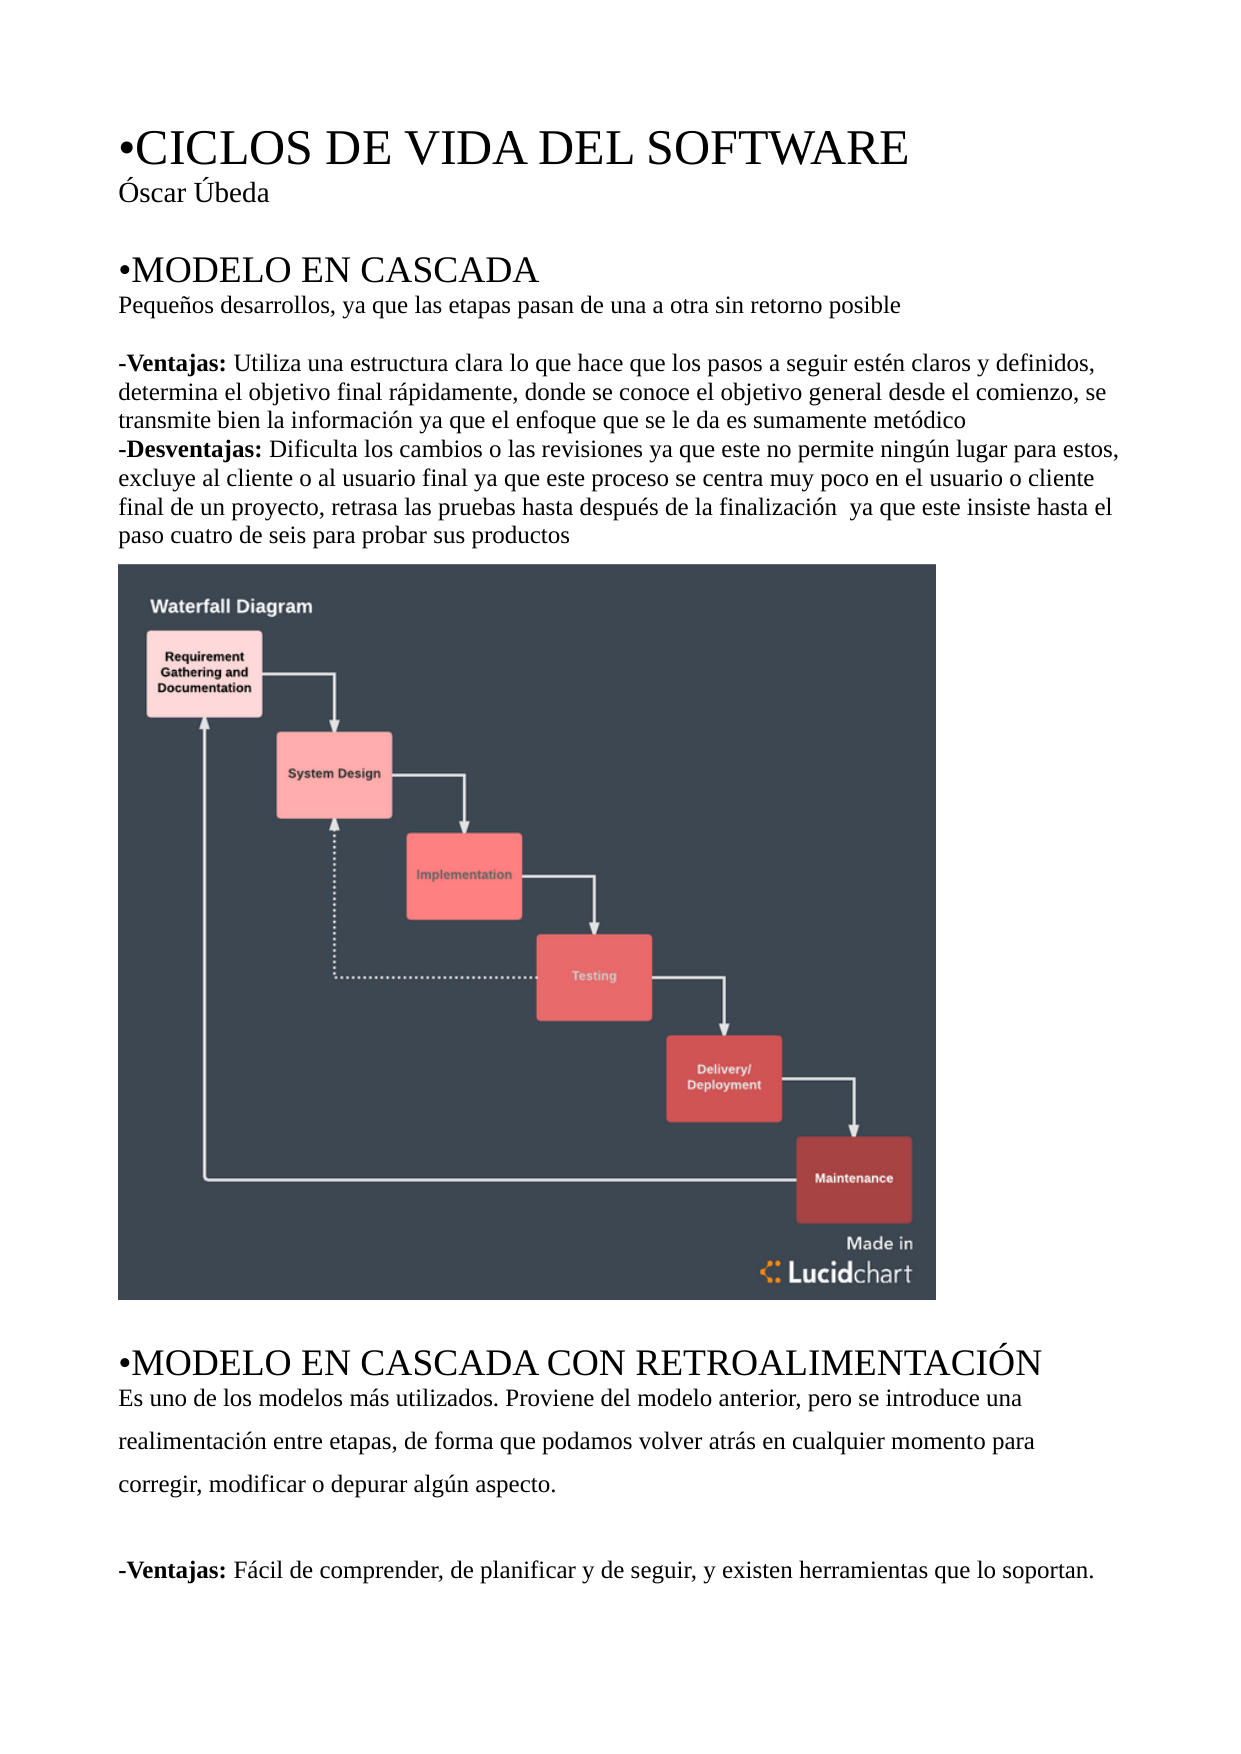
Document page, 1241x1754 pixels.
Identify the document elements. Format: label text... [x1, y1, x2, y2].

text -Desventajas: Dificulta los cambios o las revisiones ya que este no permite ningún lugar para estos, excluye al cliente o al usuario final ya que este proceso se centra muy poco en el usuario o cliente final de un proyecto, retrasa las pruebas hasta después de la finalización ya que este insiste hasta el paso cuatro de seis para probar sus productos [118, 434, 1122, 549]
text •MODELO EN CASCADA [118, 247, 1122, 291]
text •CICLOS DE VIDA DEL SOFTWARE [118, 118, 1122, 176]
text Óscar Úbeda [118, 176, 1122, 209]
text Pequeños desarrollos, ya que las etapas pasan de una a otra sin retorno posible [118, 291, 1122, 319]
text Es uno de los modelos más utilizados. Proviene del modelo anterior, pero se introduce una realimentación entre etapas, de forma que podamos volver atrás en cualquier momento para corregir, modificar o depurar algún aspecto. [118, 1383, 1122, 1498]
picture [118, 563, 936, 1300]
text -Ventajas: Utiliza una estructura clara lo que hace que los pasos a seguir estén claros y definidos, determina el objetivo final rápidamente, donde se conoce el objetivo general desde el comienzo, se transmite bien la información ya que el enfoque que se le da es sumamente metódico [118, 348, 1122, 434]
text •MODELO EN CASCADA CON RETROALIMENTACIÓN [118, 1340, 1122, 1383]
text -Ventajas: Fácil de comprender, de planificar y de seguir, y existen herramientas que lo soportan. [118, 1556, 1122, 1584]
